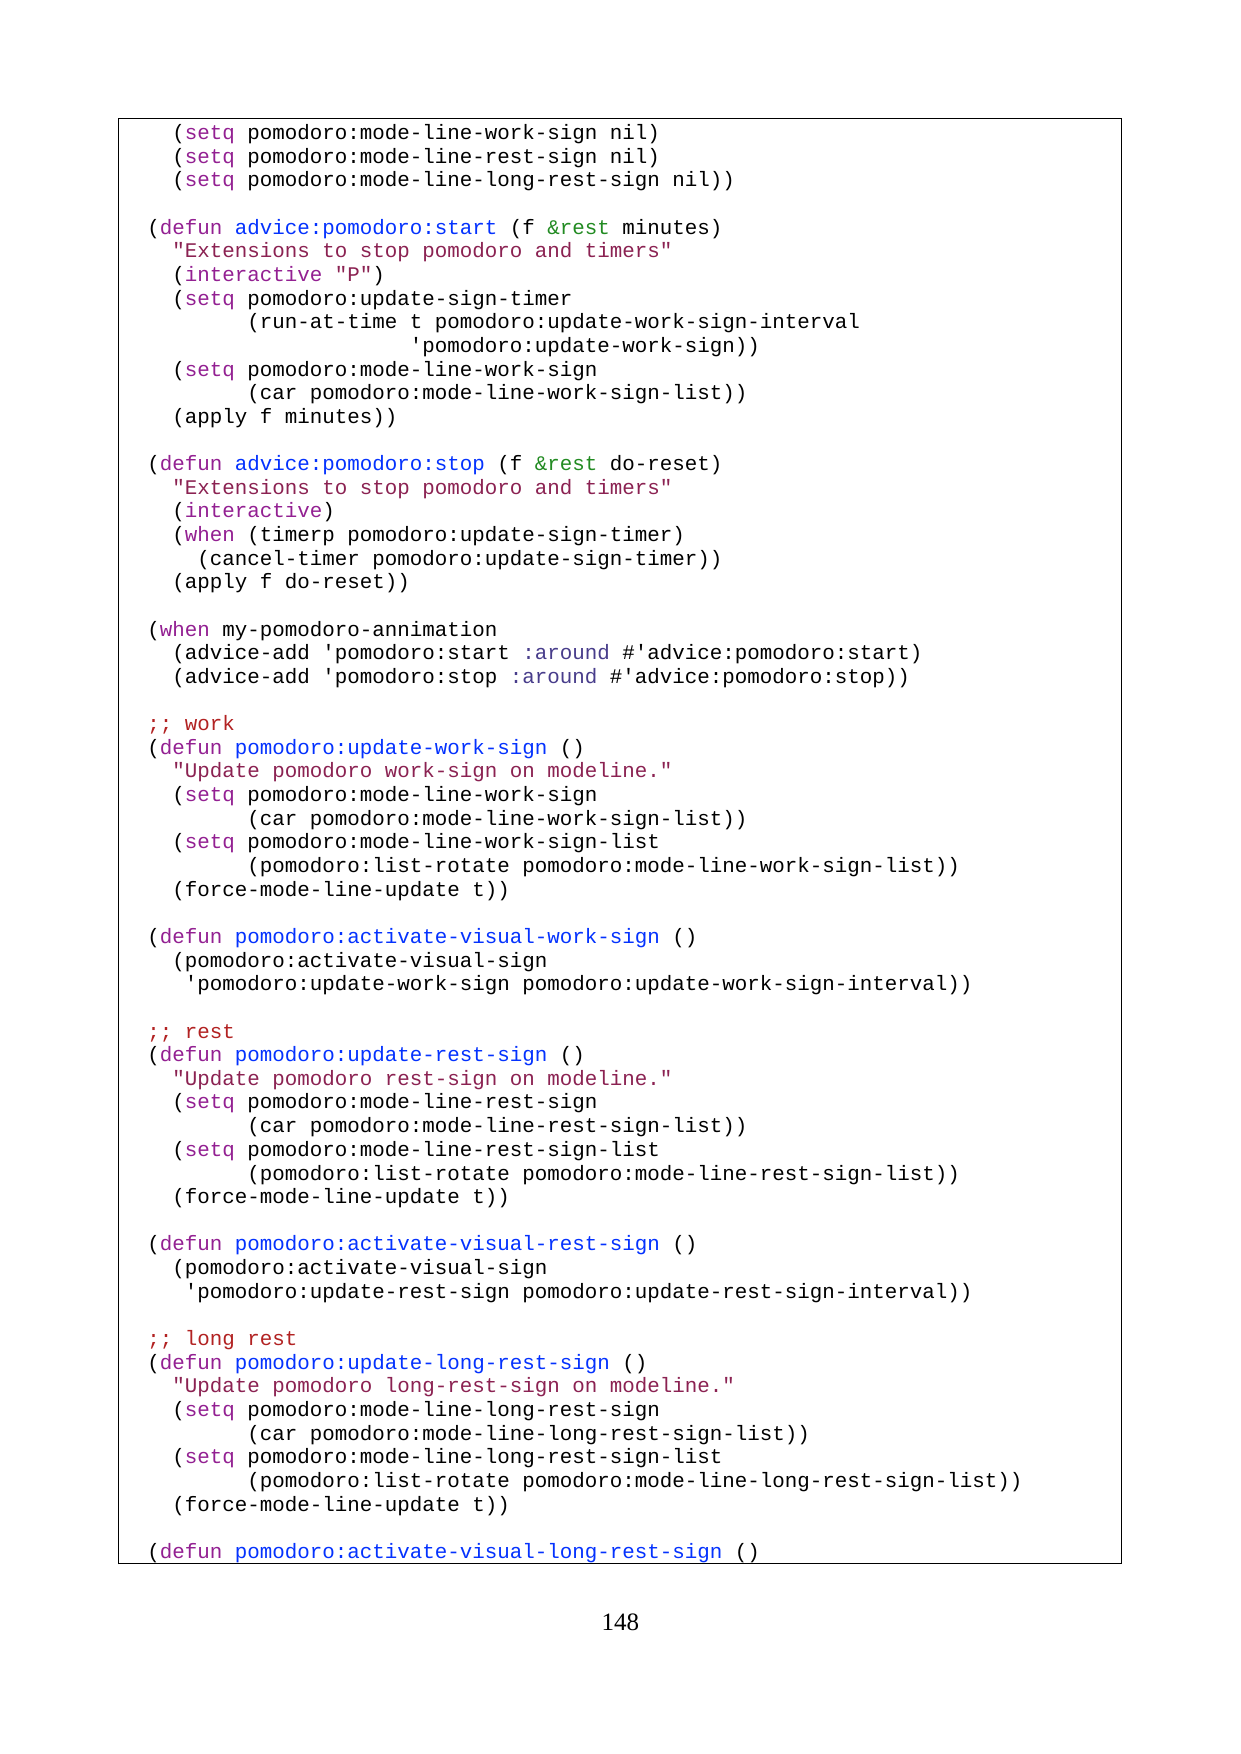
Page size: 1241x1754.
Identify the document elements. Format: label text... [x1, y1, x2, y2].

text ;; rest [119, 1017, 1121, 1040]
text (defun pomodoro:activate-visual-rest-sign () [119, 1229, 1121, 1253]
text (defun pomodoro:update-work-sign () [119, 733, 1121, 757]
text (force-mode-line-update t)) [119, 1182, 1121, 1206]
text (car pomodoro:mode-line-rest-sign-list)) [119, 1111, 1121, 1135]
text "Update pomodoro work-sign on modeline." [119, 757, 1121, 780]
text (defun pomodoro:update-long-rest-sign () [119, 1348, 1121, 1371]
text (pomodoro:activate-visual-sign [119, 946, 1121, 969]
text (defun pomodoro:activate-visual-work-sign () [119, 922, 1121, 946]
text (setq pomodoro:mode-line-work-sign [119, 780, 1121, 804]
text (force-mode-line-update t)) [119, 875, 1121, 898]
text (interactive "P") [119, 260, 1121, 284]
text (run-at-time t pomodoro:update-work-sign-interval [119, 307, 1121, 331]
text (car pomodoro:mode-line-long-rest-sign-list)) [119, 1419, 1121, 1442]
text (setq pomodoro:mode-line-rest-sign-list [119, 1135, 1121, 1158]
text (interactive) [119, 496, 1121, 520]
text (setq pomodoro:mode-line-rest-sign [119, 1088, 1121, 1111]
text (pomodoro:list-rotate pomodoro:mode-line-long-rest-sign-list)) [119, 1466, 1121, 1489]
text "Update pomodoro long-rest-sign on modeline." [119, 1371, 1121, 1395]
text (force-mode-line-update t)) [119, 1489, 1121, 1513]
text (car pomodoro:mode-line-work-sign-list)) [119, 804, 1121, 827]
text (defun advice:pomodoro:stop (f &rest do-reset) [119, 449, 1121, 473]
text (pomodoro:activate-visual-sign [119, 1253, 1121, 1277]
text (setq pomodoro:mode-line-long-rest-sign nil)) [119, 165, 1121, 189]
text ;; work [119, 709, 1121, 733]
text (pomodoro:list-rotate pomodoro:mode-line-work-sign-list)) [119, 851, 1121, 875]
text 'pomodoro:update-work-sign)) [119, 331, 1121, 354]
text (cancel-timer pomodoro:update-sign-timer)) [119, 544, 1121, 567]
text (setq pomodoro:mode-line-long-rest-sign-list [119, 1442, 1121, 1466]
text (when my-pomodoro-annimation [119, 615, 1121, 638]
text (car pomodoro:mode-line-work-sign-list)) [119, 378, 1121, 402]
text (setq pomodoro:mode-line-rest-sign nil) [119, 142, 1121, 165]
text (apply f minutes)) [119, 402, 1121, 426]
text (apply f do-reset)) [119, 567, 1121, 591]
text (setq pomodoro:update-sign-timer [119, 284, 1121, 307]
text (advice-add 'pomodoro:stop :around #'advice:pomodoro:stop)) [119, 662, 1121, 686]
text 'pomodoro:update-work-sign pomodoro:update-work-sign-interval)) [119, 969, 1121, 993]
text 'pomodoro:update-rest-sign pomodoro:update-rest-sign-interval)) [119, 1277, 1121, 1300]
text (pomodoro:list-rotate pomodoro:mode-line-rest-sign-list)) [119, 1158, 1121, 1182]
text "Update pomodoro rest-sign on modeline." [119, 1064, 1121, 1088]
text (setq pomodoro:mode-line-long-rest-sign [119, 1395, 1121, 1419]
text ;; long rest [119, 1324, 1121, 1348]
text (setq pomodoro:mode-line-work-sign [119, 354, 1121, 378]
text "Extensions to stop pomodoro and timers" [119, 236, 1121, 260]
text (defun pomodoro:activate-visual-long-rest-sign () [119, 1537, 1121, 1563]
text (when (timerp pomodoro:update-sign-timer) [119, 520, 1121, 544]
text (setq pomodoro:mode-line-work-sign nil) [119, 119, 1121, 142]
text (setq pomodoro:mode-line-work-sign-list [119, 827, 1121, 851]
text (defun pomodoro:update-rest-sign () [119, 1040, 1121, 1064]
text (defun advice:pomodoro:start (f &rest minutes) [119, 213, 1121, 236]
text "Extensions to stop pomodoro and timers" [119, 473, 1121, 496]
text (advice-add 'pomodoro:start :around #'advice:pomodoro:start) [119, 638, 1121, 662]
